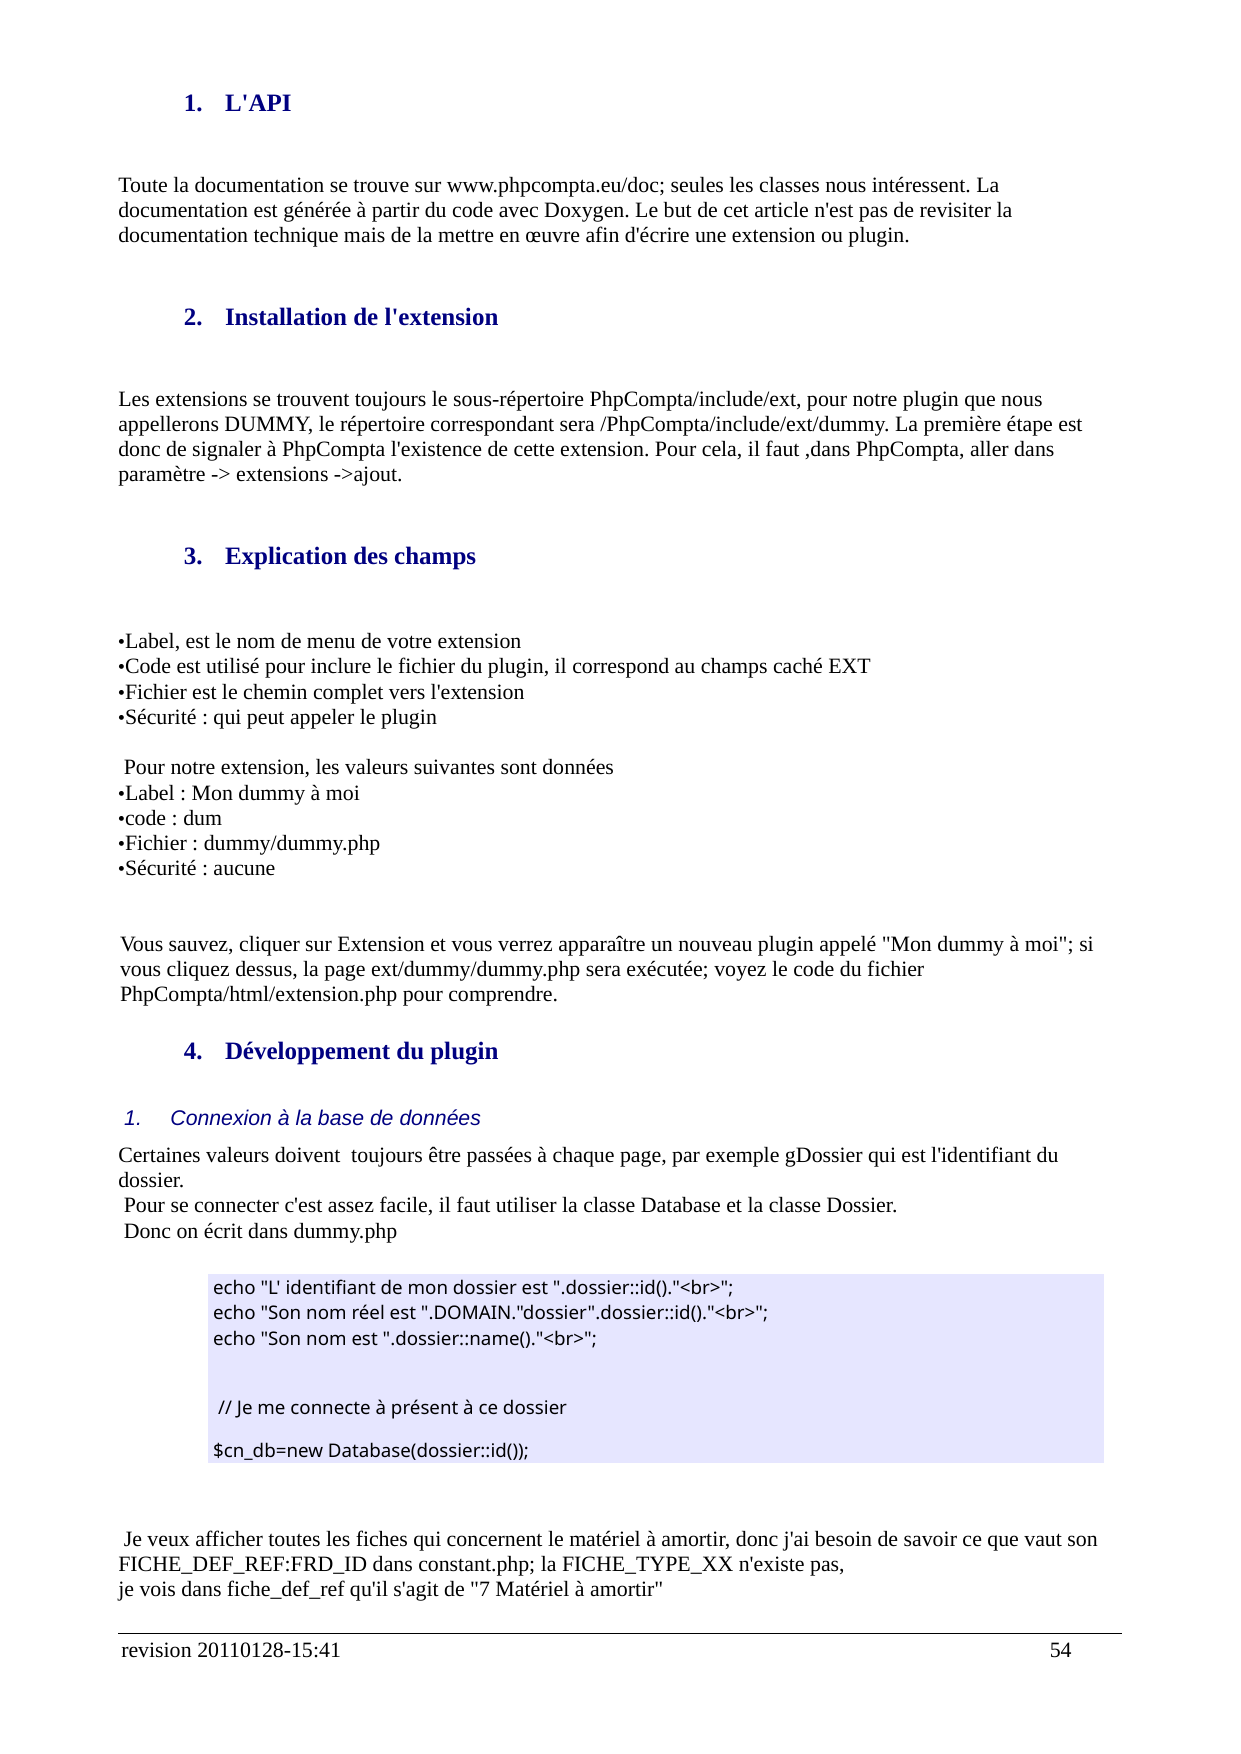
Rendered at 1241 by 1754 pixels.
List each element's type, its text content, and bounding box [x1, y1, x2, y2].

text Toute la documentation se trouve sur www.phpcompta.eu/doc; seules les classes nous intéressent. La documentation est générée à partir du code avec Doxygen. Le but de cet article n'est pas de revisiter la documentation technique mais de la mettre en œuvre afin d'écrire une extension ou plugin. [118, 147, 1122, 273]
text je vois dans fiche_def_ref qu'il s'agit de "7 Matériel à amortir" [118, 1576, 1122, 1601]
text Les extensions se trouvent toujours le sous-répertoire PhpCompta/include/ext, pour notre plugin que nous appellerons DUMMY, le répertoire correspondant sera /PhpCompta/include/ext/dummy. La première étape est donc de signaler à PhpCompta l'existence de cette extension. Pour cela, il faut ,dans PhpCompta, aller dans paramètre -> extensions ->ajout. [118, 361, 1122, 512]
list Fichier est le chemin complet vers l'extension [118, 679, 1122, 704]
list Label, est le nom de menu de votre extension [118, 628, 1122, 653]
text Donc on écrit dans dummy.php [118, 1218, 1122, 1243]
subtitle L'API [177, 88, 1122, 117]
text Certaines valeurs doivent toujours être passées à chaque page, par exemple gDossier qui est l'identifiant du dossier. [118, 1142, 1122, 1192]
list Fichier : dummy/dummy.php [118, 830, 1122, 855]
text Je veux afficher toutes les fiches qui concernent le matériel à amortir, donc j'ai besoin de savoir ce que vaut son FICHE_DEF_REF:FRD_ID dans constant.php; la FICHE_TYPE_XX n'existe pas, [118, 1501, 1122, 1576]
list Sécurité : aucune [118, 855, 1122, 880]
list code : dum [118, 805, 1122, 830]
list Code est utilisé pour inclure le fichier du plugin, il correspond au champs caché EXT [118, 653, 1122, 679]
text Pour notre extension, les valeurs suivantes sont données [118, 754, 1122, 779]
list Label : Mon dummy à moi [118, 779, 1122, 805]
list Sécurité : qui peut appeler le plugin [118, 704, 1122, 754]
text // Je me connecte à présent à ce dossier [208, 1394, 1104, 1420]
text Pour se connecter c'est assez facile, il faut utiliser la classe Database et la classe Dossier. [118, 1192, 1122, 1218]
subtitle Explication des champs [177, 541, 1122, 599]
text echo "L' identifiant de mon dossier est ".dossier::id()."<br>"; echo "Son nom réel est ".DOMAIN."dossier".dossier::id()."<br>"; echo "Son nom est ".dossier::name()."<br>"; [208, 1274, 1104, 1376]
subtitle Développement du plugin [177, 1036, 1122, 1064]
text $cn_db=new Database(dossier::id()); [208, 1438, 1104, 1463]
subtitle Installation de l'extension [177, 302, 1122, 331]
subtitle Connexion à la base de données [118, 1106, 1122, 1130]
list Vous sauvez, cliquer sur Extension et vous verrez apparaître un nouveau plugin appelé "Mon dummy à moi"; si vous cliquez dessus, la page ext/dummy/dummy.php sera exécutée; voyez le code du fichier PhpCompta/html/extension.php pour comprendre. [118, 880, 1122, 1006]
